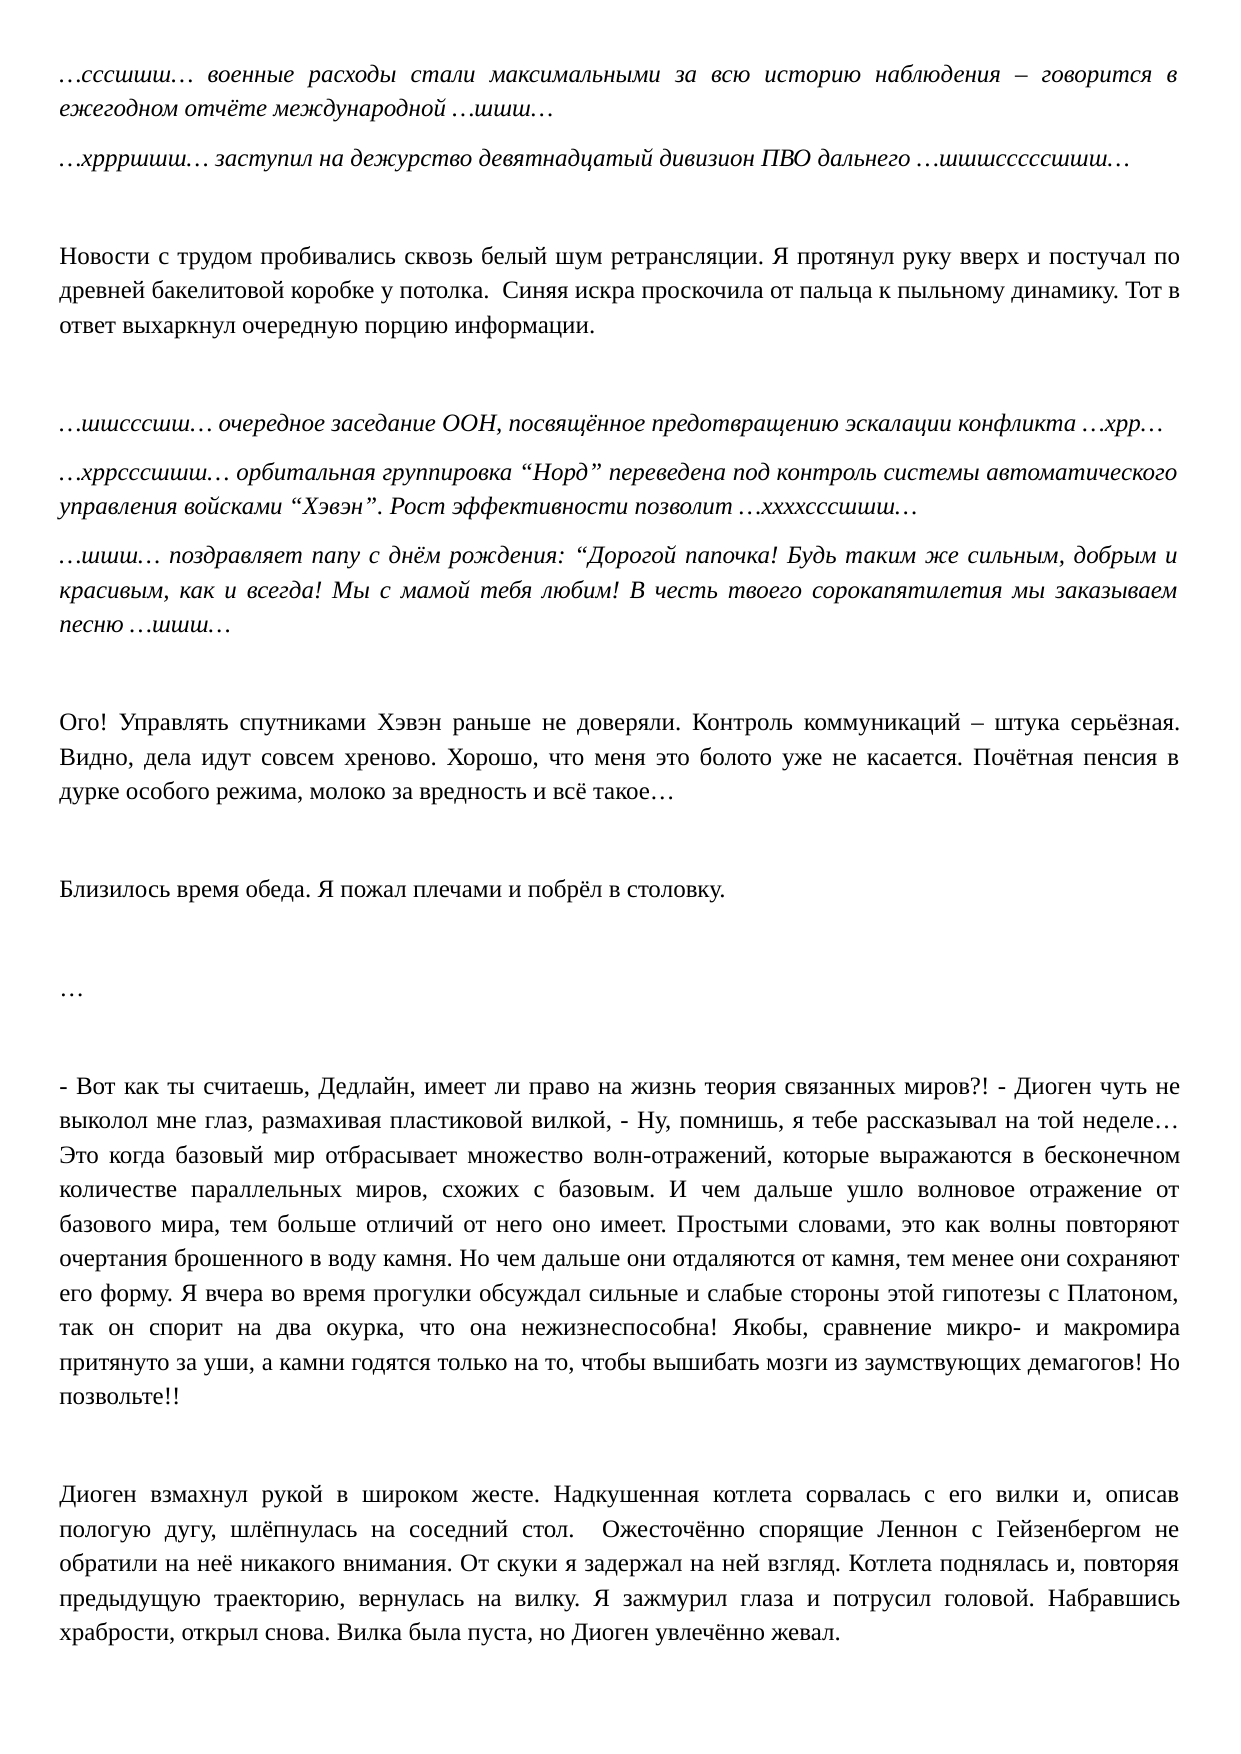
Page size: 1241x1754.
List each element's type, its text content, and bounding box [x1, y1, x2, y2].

text …шшсссшш… очередное заседание ООН, посвящённое предотвращению эскалации конфликта …хрр… [59, 408, 1181, 437]
text Новости с трудом пробивались сквозь белый шум ретрансляции. Я протянул руку вверх и постучал по древней бакелитовой коробке у потолка. Синяя искра проскочила от пальца к пыльному динамику. Тот в ответ выхаркнул очередную порцию информации. [59, 241, 1181, 338]
text Диоген взмахнул рукой в широком жесте. Надкушенная котлета сорвалась с его вилки и, описав пологую дугу, шлёпнулась на соседний стол. Ожесточённо спорящие Леннон с Гейзенбергом не обратили на неё никакого внимания. От скуки я задержал на ней взгляд. Котлета поднялась и, повторяя предыдущую траекторию, вернулась на вилку. Я зажмурил глаза и потрусил головой. Набравшись храбрости, открыл снова. Вилка была пуста, но Диоген увлечённо жевал. [59, 1479, 1181, 1646]
text …шшш… поздравляет папу с днём рождения: “Дорогой папочка! Будь таким же сильным, добрым и красивым, как и всегда! Мы с мамой тебя любим! В честь твоего сорокапятилетия мы заказываем песню …шшш… [59, 540, 1181, 638]
text Ого! Управлять спутниками Хэвэн раньше не доверяли. Контроль коммуникаций – штука серьёзная. Видно, дела идут совсем хреново. Хорошо, что меня это болото уже не касается. Почётная пенсия в дурке особого режима, молоко за вредность и всё такое… [59, 707, 1181, 805]
text - Вот как ты считаешь, Дедлайн, имеет ли право на жизнь теория связанных миров?! - Диоген чуть не выколол мне глаз, размахивая пластиковой вилкой, - Ну, помнишь, я тебе рассказывал на той неделе… Это когда базовый мир отбрасывает множество волн-отражений, которые выражаются в бесконечном количестве параллельных миров, схожих с базовым. И чем дальше ушло волновое отражение от базового мира, тем больше отличий от него оно имеет. Простыми словами, это как волны повторяют очертания брошенного в воду камня. Но чем дальше они отдаляются от камня, тем менее они сохраняют его форму. Я вчера во время прогулки обсуждал сильные и слабые стороны этой гипотезы с Платоном, так он спорит на два окурка, что она нежизнеспособна! Якобы, сравнение микро- и макромира притянуто за уши, а камни годятся только на то, чтобы вышибать мозги из заумствующих демагогов! Но позвольте!! [59, 1071, 1181, 1410]
text …хррршшш… заступил на дежурство девятнадцатый дивизион ПВО дальнего …шшшсссссшшш… [59, 143, 1181, 171]
text …сссшшш… военные расходы стали максимальными за всю историю наблюдения – говорится в ежегодном отчёте международной …шшш… [59, 59, 1181, 122]
text …хррсссшшш… орбитальная группировка “Норд” переведена под контроль системы автоматического управления войсками “Хэвэн”. Рост эффективности позволит …ххххсссшшш… [59, 457, 1181, 520]
text Близилось время обеда. Я пожал плечами и побрёл в столовку. [59, 874, 1181, 903]
text … [59, 973, 1181, 1001]
